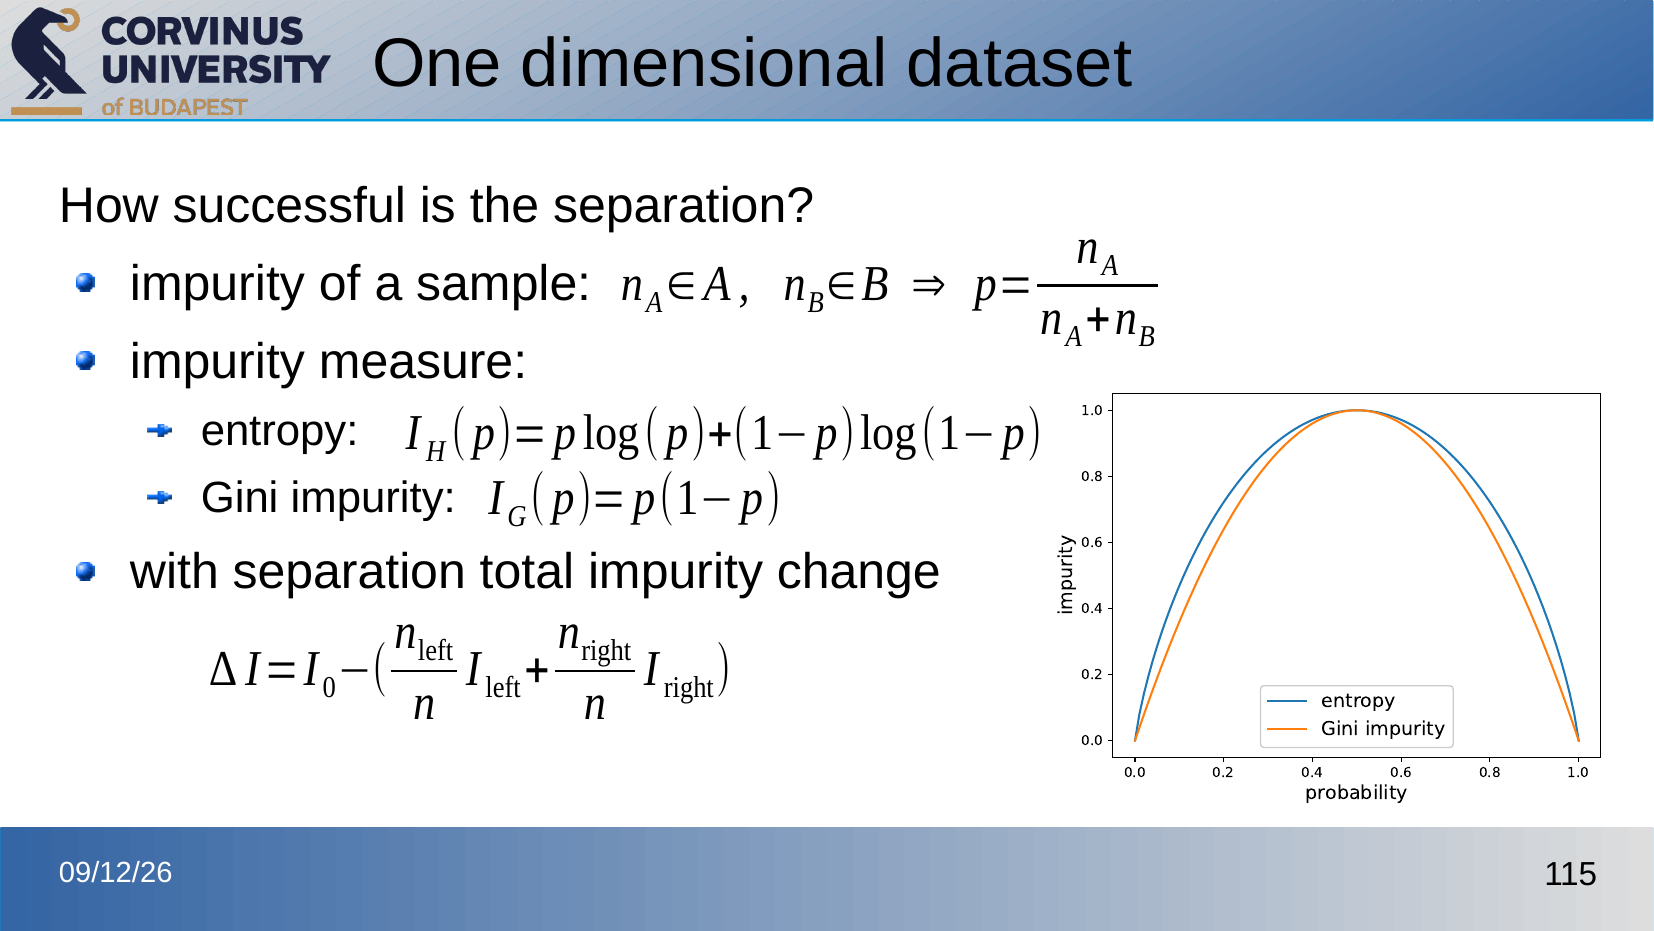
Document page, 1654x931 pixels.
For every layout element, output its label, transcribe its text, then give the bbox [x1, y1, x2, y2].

picture [1034, 336, 1654, 810]
chart [403, 403, 1043, 533]
list How successful is the separation? impurity of a sample: impurity measure: entropy: Gini impurity: with separation total impurity change [59, 177, 1595, 768]
chart [620, 218, 1161, 353]
picture [11, 7, 331, 115]
chart [208, 603, 732, 731]
title One dimensional dataset [372, 23, 1625, 103]
